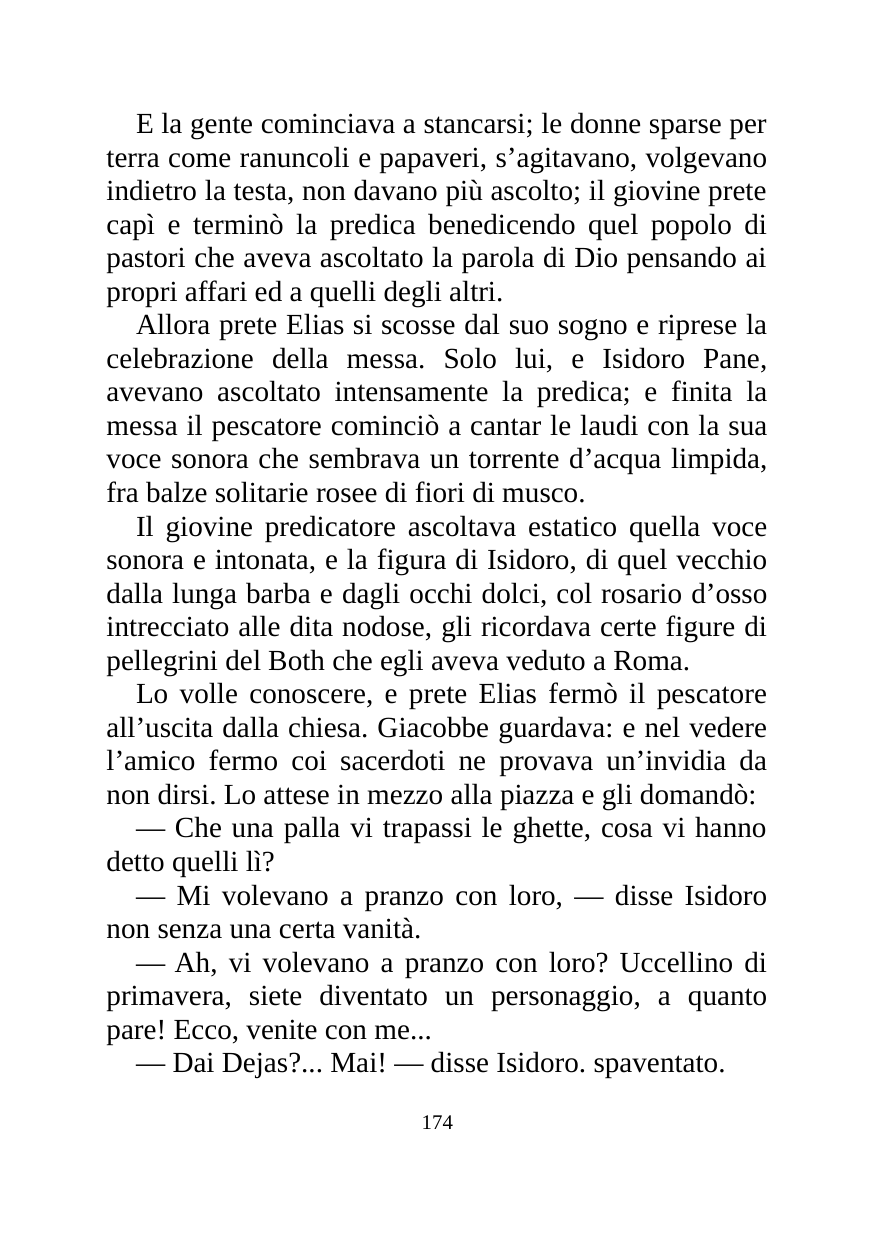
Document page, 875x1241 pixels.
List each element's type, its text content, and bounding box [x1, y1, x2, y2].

text — Dai Dejas?... Mai! — disse Isidoro. spaventato. [106, 1045, 768, 1079]
text — Mi volevano a pranzo con loro, — disse Isidoro non senza una certa vanità. [106, 878, 768, 945]
text — Ah, vi volevano a pranzo con loro? Uccellino di primavera, siete diventato un personaggio, a quanto pare! Ecco, venite con me... [106, 945, 768, 1045]
text — Che una palla vi trapassi le ghette, cosa vi hanno detto quelli lì? [106, 811, 768, 878]
text Allora prete Elias si scosse dal suo sogno e riprese la celebrazione della messa. Solo lui, e Isidoro Pane, avevano ascoltato intensamente la predica; e finita la messa il pescatore cominciò a cantar le laudi con la sua voce sonora che sembrava un torrente d’acqua limpida, fra balze solitarie rosee di fiori di musco. [106, 307, 768, 509]
text E la gente cominciava a stancarsi; le donne sparse per terra come ranuncoli e papaveri, s’agitavano, volgevano indietro la testa, non davano più ascolto; il giovine prete capì e terminò la predica benedicendo quel popolo di pastori che aveva ascoltato la parola di Dio pensando ai propri affari ed a quelli degli altri. [106, 106, 768, 307]
text Lo volle conoscere, e prete Elias fermò il pescatore all’uscita dalla chiesa. Giacobbe guardava: e nel vedere l’amico fermo coi sacerdoti ne provava un’invidia da non dirsi. Lo attese in mezzo alla piazza e gli domandò: [106, 676, 768, 811]
text Il giovine predicatore ascoltava estatico quella voce sonora e intonata, e la figura di Isidoro, di quel vecchio dalla lunga barba e dagli occhi dolci, col rosario d’osso intrecciato alle dita nodose, gli ricordava certe figure di pellegrini del Both che egli aveva veduto a Roma. [106, 509, 768, 676]
